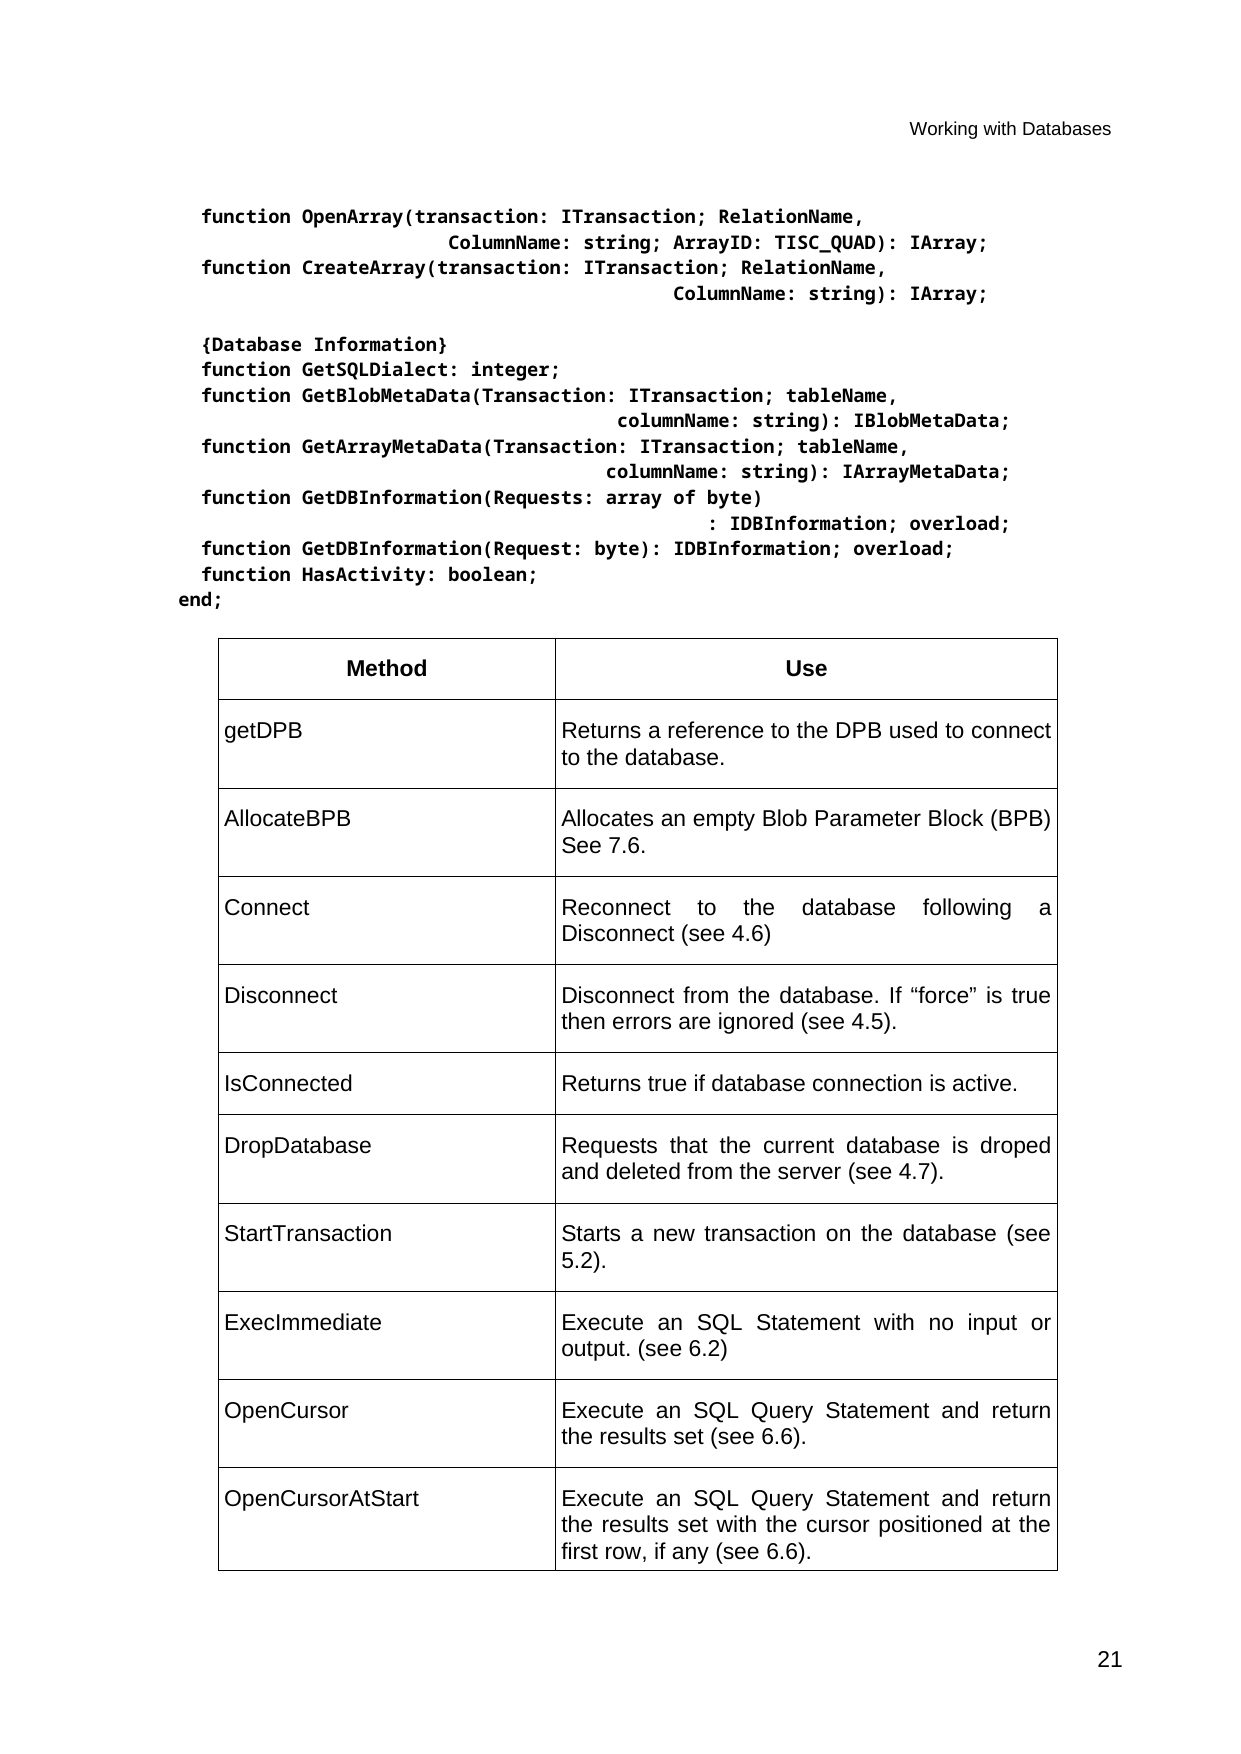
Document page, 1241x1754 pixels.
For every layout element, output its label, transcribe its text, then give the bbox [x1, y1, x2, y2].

table_cell DropDatabase [219, 1115, 555, 1202]
text function HasActivity: boolean; [156, 561, 1122, 586]
text function GetBlobMetaData(Transaction: ITransaction; tableName, [156, 382, 1122, 408]
text columnName: string): IArrayMetaData; [156, 459, 1122, 484]
table_header Use [556, 639, 1057, 699]
table_header Method [219, 639, 555, 699]
text end; [156, 586, 1122, 612]
table_cell IsConnected [219, 1053, 555, 1114]
text function OpenArray(transaction: ITransaction; RelationName, [156, 204, 1122, 229]
text function GetArrayMetaData(Transaction: ITransaction; tableName, [156, 433, 1122, 459]
table_cell Connect [219, 877, 555, 964]
text function CreateArray(transaction: ITransaction; RelationName, [156, 255, 1122, 280]
text ColumnName: string): IArray; [156, 280, 1122, 306]
table_cell StartTransaction [219, 1204, 555, 1291]
table_cell AllocateBPB [219, 789, 555, 876]
text : IDBInformation; overload; [156, 510, 1122, 535]
text function GetDBInformation(Requests: array of byte) [156, 484, 1122, 510]
table_cell Returns true if database connection is active. [556, 1053, 1057, 1114]
text ColumnName: string; ArrayID: TISC_QUAD): IArray; [156, 229, 1122, 255]
table_cell OpenCursorAtStart [219, 1468, 555, 1570]
table_cell Disconnect [219, 965, 555, 1052]
text function GetDBInformation(Request: byte): IDBInformation; overload; [156, 535, 1122, 561]
table_cell OpenCursor [219, 1380, 555, 1467]
table_cell Returns a reference to the DPB used to connect to the database. [556, 700, 1057, 788]
table_cell Execute an SQL Query Statement and return the results set (see 6.6). [556, 1380, 1057, 1467]
table_cell Reconnect to the database following a Disconnect (see 4.6) [556, 877, 1057, 964]
text {Database Information} [156, 331, 1122, 357]
text function GetSQLDialect: integer; [156, 357, 1122, 382]
table_cell Requests that the current database is droped and deleted from the server (see 4.7). [556, 1115, 1057, 1202]
text columnName: string): IBlobMetaData; [156, 408, 1122, 433]
table_cell ExecImmediate [219, 1292, 555, 1379]
table_cell Execute an SQL Statement with no input or output. (see 6.2) [556, 1292, 1057, 1379]
table_cell Disconnect from the database. If “force” is true then errors are ignored (see 4.5). [556, 965, 1057, 1052]
table_cell Execute an SQL Query Statement and return the results set with the cursor positioned at the first row, if any (see 6.6). [556, 1468, 1057, 1570]
table_cell Starts a new transaction on the database (see 5.2). [556, 1204, 1057, 1291]
table_cell Allocates an empty Blob Parameter Block (BPB) See 7.6. [556, 789, 1057, 876]
table_cell getDPB [219, 700, 555, 788]
